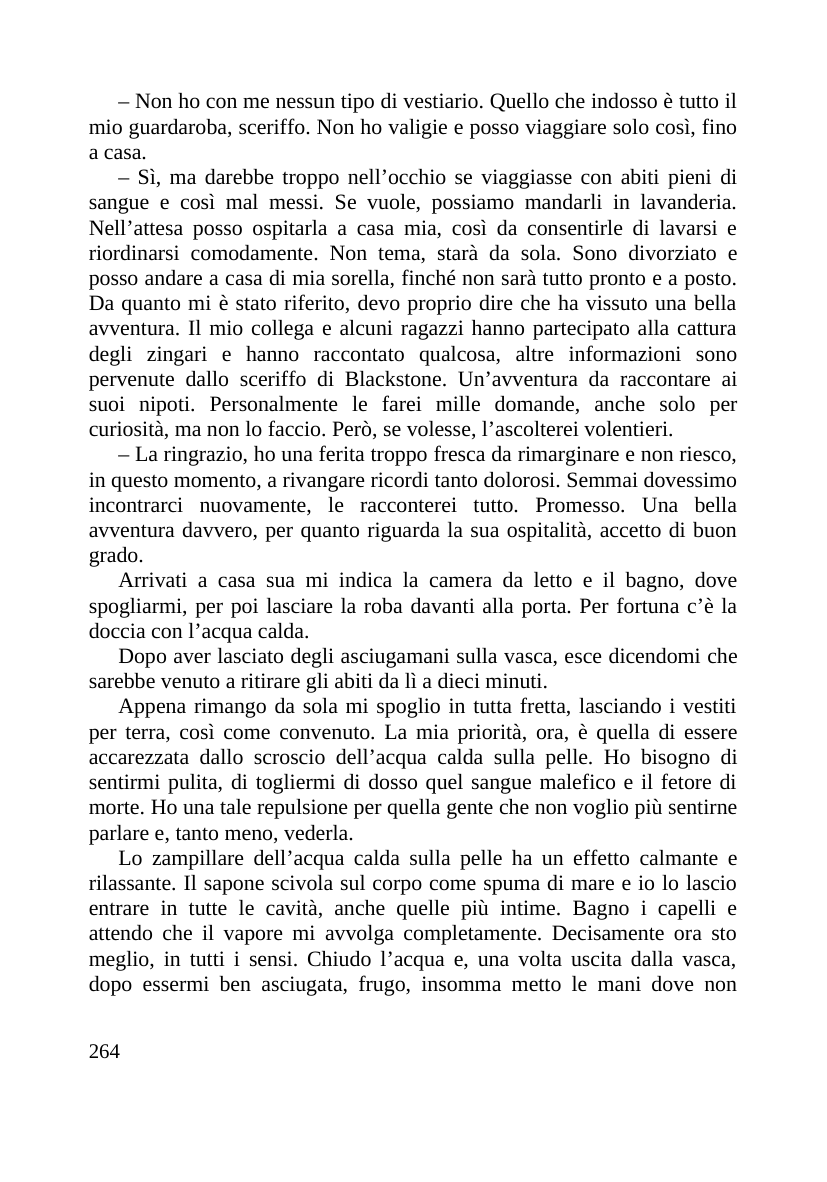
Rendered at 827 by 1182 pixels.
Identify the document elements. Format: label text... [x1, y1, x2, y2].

text – Sì, ma darebbe troppo nell’occhio se viaggiasse con abiti pieni di sangue e così mal messi. Se vuole, possiamo mandarli in lavanderia. Nell’attesa posso ospitarla a casa mia, così da consentirle di lavarsi e riordinarsi comodamente. Non tema, starà da sola. Sono divorziato e posso andare a casa di mia sorella, finché non sarà tutto pronto e a posto. Da quanto mi è stato riferito, devo proprio dire che ha vissuto una bella avventura. Il mio collega e alcuni ragazzi hanno partecipato alla cattura degli zingari e hanno raccontato qualcosa, altre informazioni sono pervenute dallo sceriffo di Blackstone. Un’avventura da raccontare ai suoi nipoti. Personalmente le farei mille domande, anche solo per curiosità, ma non lo faccio. Però, se volesse, l’ascolterei volentieri. [88, 164, 738, 441]
text Appena rimango da sola mi spoglio in tutta fretta, lasciando i vestiti per terra, così come convenuto. La mia priorità, ora, è quella di essere accarezzata dallo scroscio dell’acqua calda sulla pelle. Ho bisogno di sentirmi pulita, di togliermi di dosso quel sangue malefico e il fetore di morte. Ho una tale repulsione per quella gente che non voglio più sentirne parlare e, tanto meno, vederla. [88, 693, 738, 845]
text Lo zampillare dell’acqua calda sulla pelle ha un effetto calmante e rilassante. Il sapone scivola sul corpo come spuma di mare e io lo lascio entrare in tutte le cavità, anche quelle più intime. Bagno i capelli e attendo che il vapore mi avvolga completamente. Decisamente ora sto meglio, in tutti i sensi. Chiudo l’acqua e, una volta uscita dalla vasca, dopo essermi ben asciugata, frugo, insomma metto le mani dove non [88, 845, 738, 996]
text – La ringrazio, ho una ferita troppo fresca da rimarginare e non riesco, in questo momento, a rivangare ricordi tanto dolorosi. Semmai dovessimo incontrarci nuovamente, le racconterei tutto. Promesso. Una bella avventura davvero, per quanto riguarda la sua ospitalità, accetto di buon grado. [88, 441, 738, 567]
text Arrivati a casa sua mi indica la camera da letto e il bagno, dove spogliarmi, per poi lasciare la roba davanti alla porta. Per fortuna c’è la doccia con l’acqua calda. [88, 567, 738, 643]
text Dopo aver lasciato degli asciugamani sulla vasca, esce dicendomi che sarebbe venuto a ritirare gli abiti da lì a dieci minuti. [88, 643, 738, 693]
text – Non ho con me nessun tipo di vestiario. Quello che indosso è tutto il mio guardaroba, sceriffo. Non ho valigie e posso viaggiare solo così, fino a casa. [88, 88, 738, 164]
